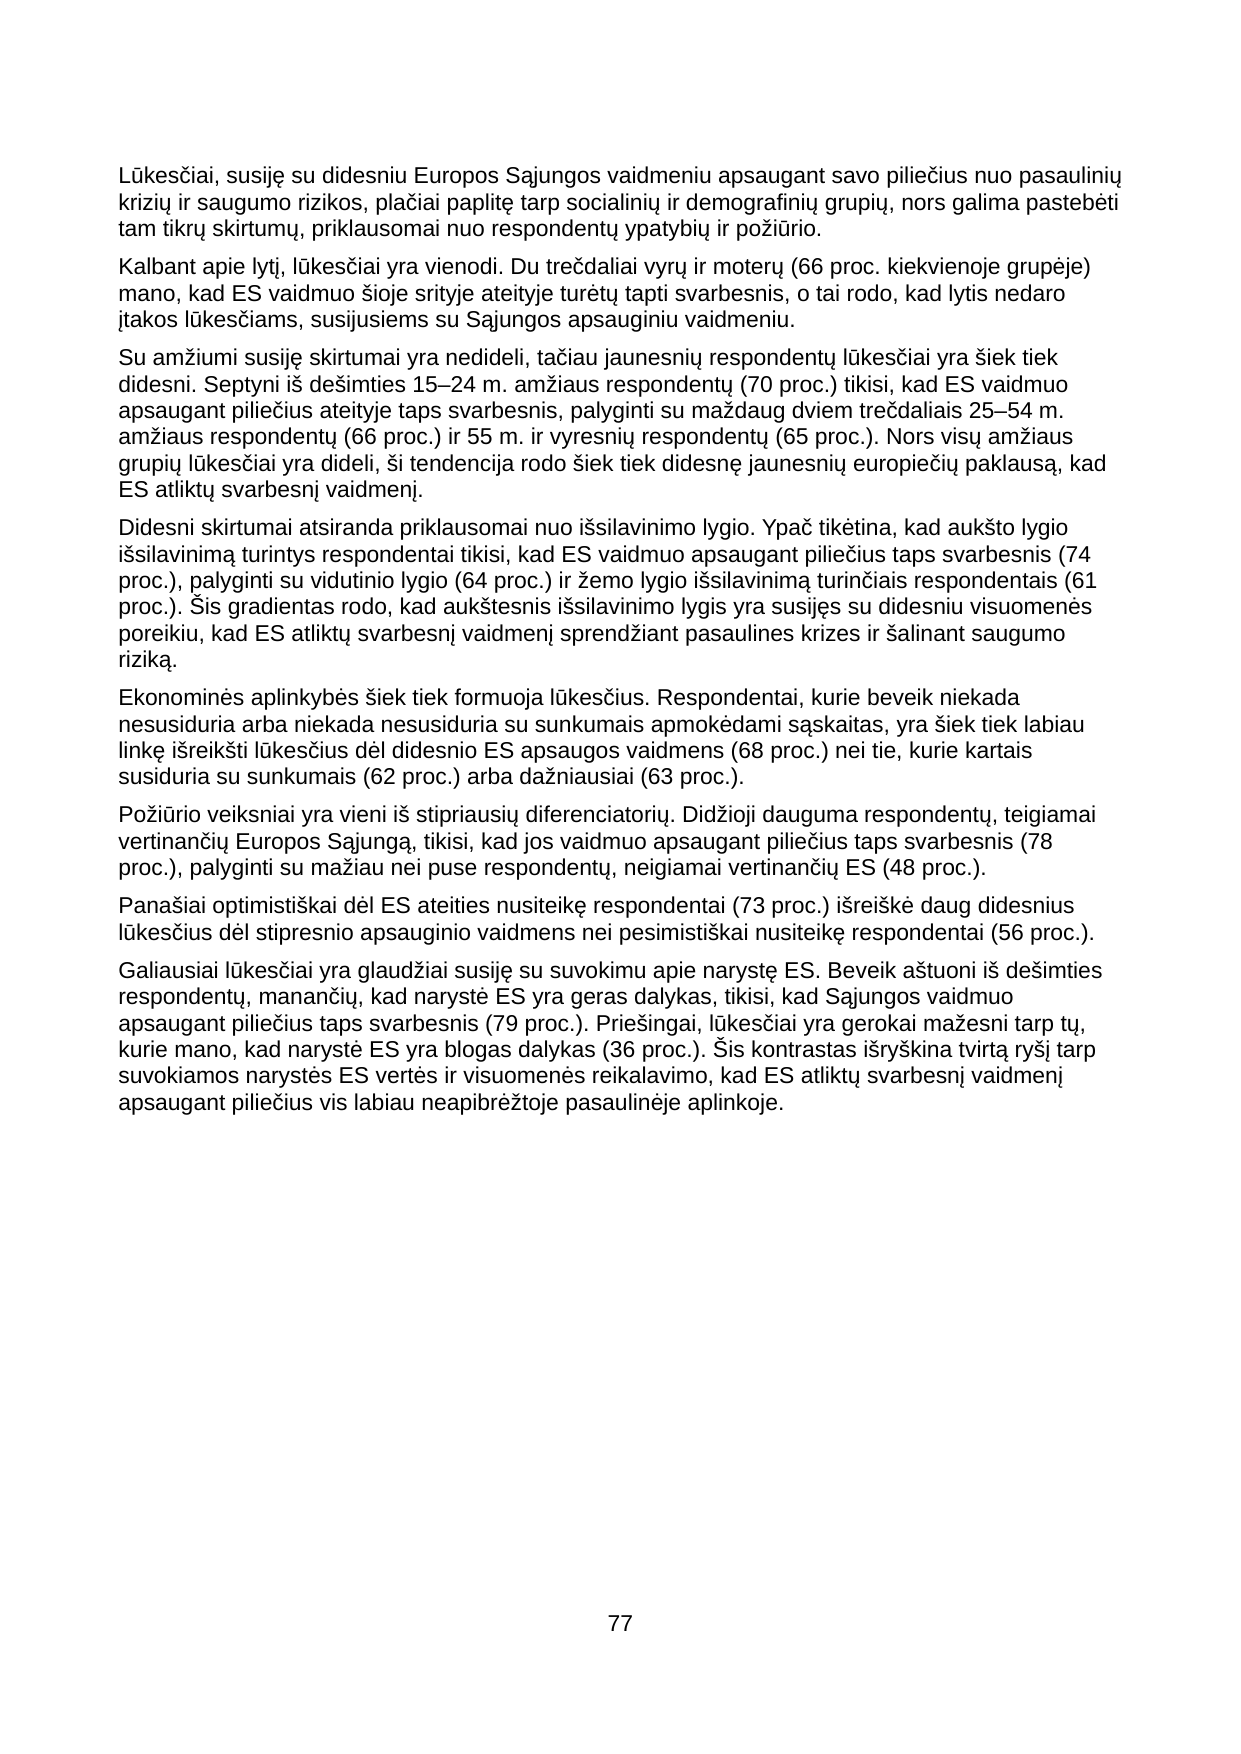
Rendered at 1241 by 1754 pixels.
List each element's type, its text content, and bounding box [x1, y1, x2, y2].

text Kalbant apie lytį, lūkesčiai yra vienodi. Du trečdaliai vyrų ir moterų (66 proc. kiekvienoje grupėje) mano, kad ES vaidmuo šioje srityje ateityje turėtų tapti svarbesnis, o tai rodo, kad lytis nedaro įtakos lūkesčiams, susijusiems su Sąjungos apsauginiu vaidmeniu. [118, 253, 1122, 332]
text Lūkesčiai, susiję su didesniu Europos Sąjungos vaidmeniu apsaugant savo piliečius nuo pasaulinių krizių ir saugumo rizikos, plačiai paplitę tarp socialinių ir demografinių grupių, nors galima pastebėti tam tikrų skirtumų, priklausomai nuo respondentų ypatybių ir požiūrio. [118, 162, 1122, 241]
text Su amžiumi susiję skirtumai yra nedideli, tačiau jaunesnių respondentų lūkesčiai yra šiek tiek didesni. Septyni iš dešimties 15–24 m. amžiaus respondentų (70 proc.) tikisi, kad ES vaidmuo apsaugant piliečius ateityje taps svarbesnis, palyginti su maždaug dviem trečdaliais 25–54 m. amžiaus respondentų (66 proc.) ir 55 m. ir vyresnių respondentų (65 proc.). Nors visų amžiaus grupių lūkesčiai yra dideli, ši tendencija rodo šiek tiek didesnę jaunesnių europiečių paklausą, kad ES atliktų svarbesnį vaidmenį. [118, 344, 1122, 502]
text Panašiai optimistiškai dėl ES ateities nusiteikę respondentai (73 proc.) išreiškė daug didesnius lūkesčius dėl stipresnio apsauginio vaidmens nei pesimistiškai nusiteikę respondentai (56 proc.). [118, 892, 1122, 945]
text Galiausiai lūkesčiai yra glaudžiai susiję su suvokimu apie narystę ES. Beveik aštuoni iš dešimties respondentų, manančių, kad narystė ES yra geras dalykas, tikisi, kad Sąjungos vaidmuo apsaugant piliečius taps svarbesnis (79 proc.). Priešingai, lūkesčiai yra gerokai mažesni tarp tų, kurie mano, kad narystė ES yra blogas dalykas (36 proc.). Šis kontrastas išryškina tvirtą ryšį tarp suvokiamos narystės ES vertės ir visuomenės reikalavimo, kad ES atliktų svarbesnį vaidmenį apsaugant piliečius vis labiau neapibrėžtoje pasaulinėje aplinkoje. [118, 957, 1122, 1115]
text Ekonominės aplinkybės šiek tiek formuoja lūkesčius. Respondentai, kurie beveik niekada nesusiduria arba niekada nesusiduria su sunkumais apmokėdami sąskaitas, yra šiek tiek labiau linkę išreikšti lūkesčius dėl didesnio ES apsaugos vaidmens (68 proc.) nei tie, kurie kartais susiduria su sunkumais (62 proc.) arba dažniausiai (63 proc.). [118, 684, 1122, 789]
text Požiūrio veiksniai yra vieni iš stipriausių diferenciatorių. Didžioji dauguma respondentų, teigiamai vertinančių Europos Sąjungą, tikisi, kad jos vaidmuo apsaugant piliečius taps svarbesnis (78 proc.), palyginti su mažiau nei puse respondentų, neigiamai vertinančių ES (48 proc.). [118, 801, 1122, 881]
text Didesni skirtumai atsiranda priklausomai nuo išsilavinimo lygio. Ypač tikėtina, kad aukšto lygio išsilavinimą turintys respondentai tikisi, kad ES vaidmuo apsaugant piliečius taps svarbesnis (74 proc.), palyginti su vidutinio lygio (64 proc.) ir žemo lygio išsilavinimą turinčiais respondentais (61 proc.). Šis gradientas rodo, kad aukštesnis išsilavinimo lygis yra susijęs su didesniu visuomenės poreikiu, kad ES atliktų svarbesnį vaidmenį sprendžiant pasaulines krizes ir šalinant saugumo riziką. [118, 514, 1122, 672]
